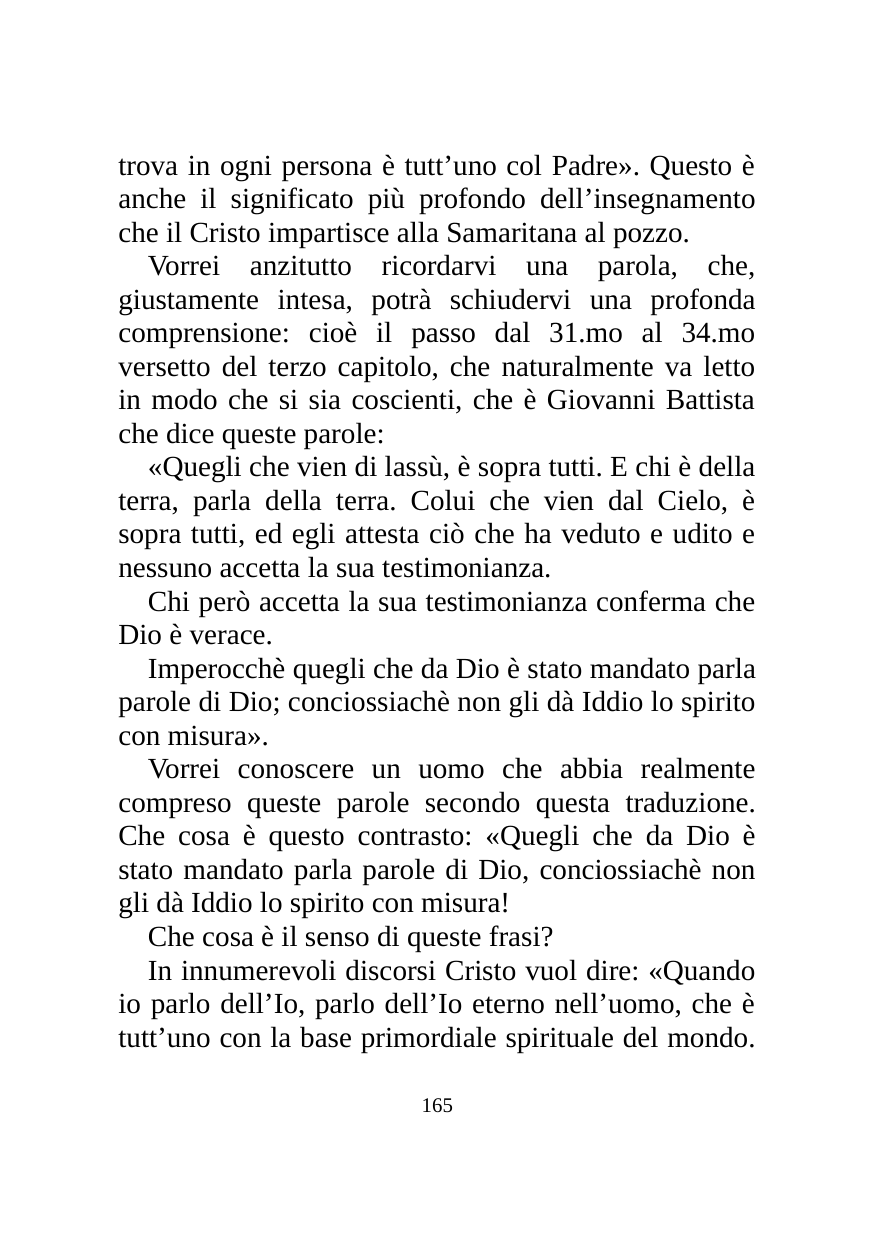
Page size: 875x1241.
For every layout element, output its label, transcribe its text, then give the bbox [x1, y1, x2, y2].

text Vorrei conoscere un uomo che abbia realmente compreso queste parole secondo questa traduzione. Che cosa è questo contrasto: «Quegli che da Dio è stato mandato parla parole di Dio, conciossiachè non gli dà Iddio lo spirito con misura! [118, 751, 756, 919]
text In innumerevoli discorsi Cristo vuol dire: «Quando io parlo dell’Io, parlo dell’Io eterno nell’uomo, che è tutt’uno con la base primordiale spirituale del mondo. [118, 953, 756, 1053]
text Chi però accetta la sua testimonianza conferma che Dio è verace. [118, 584, 756, 651]
text «Quegli che vien di lassù, è sopra tutti. E chi è della terra, parla della terra. Colui che vien dal Cielo, è sopra tutti, ed egli attesta ciò che ha veduto e udito e nessuno accetta la sua testimonianza. [118, 449, 756, 584]
text Che cosa è il senso di queste frasi? [118, 919, 756, 953]
text Imperocchè quegli che da Dio è stato mandato parla parole di Dio; conciossiachè non gli dà Iddio lo spirito con misura». [118, 651, 756, 751]
text Vorrei anzitutto ricordarvi una parola, che, giustamente intesa, potrà schiudervi una profonda comprensione: cioè il passo dal 31.mo al 34.mo versetto del terzo capitolo, che naturalmente va letto in modo che si sia coscienti, che è Giovanni Battista che dice queste parole: [118, 248, 756, 449]
text trova in ogni persona è tutt’uno col Padre». Questo è anche il significato più profondo dell’insegnamento che il Cristo impartisce alla Samaritana al pozzo. [118, 148, 756, 248]
